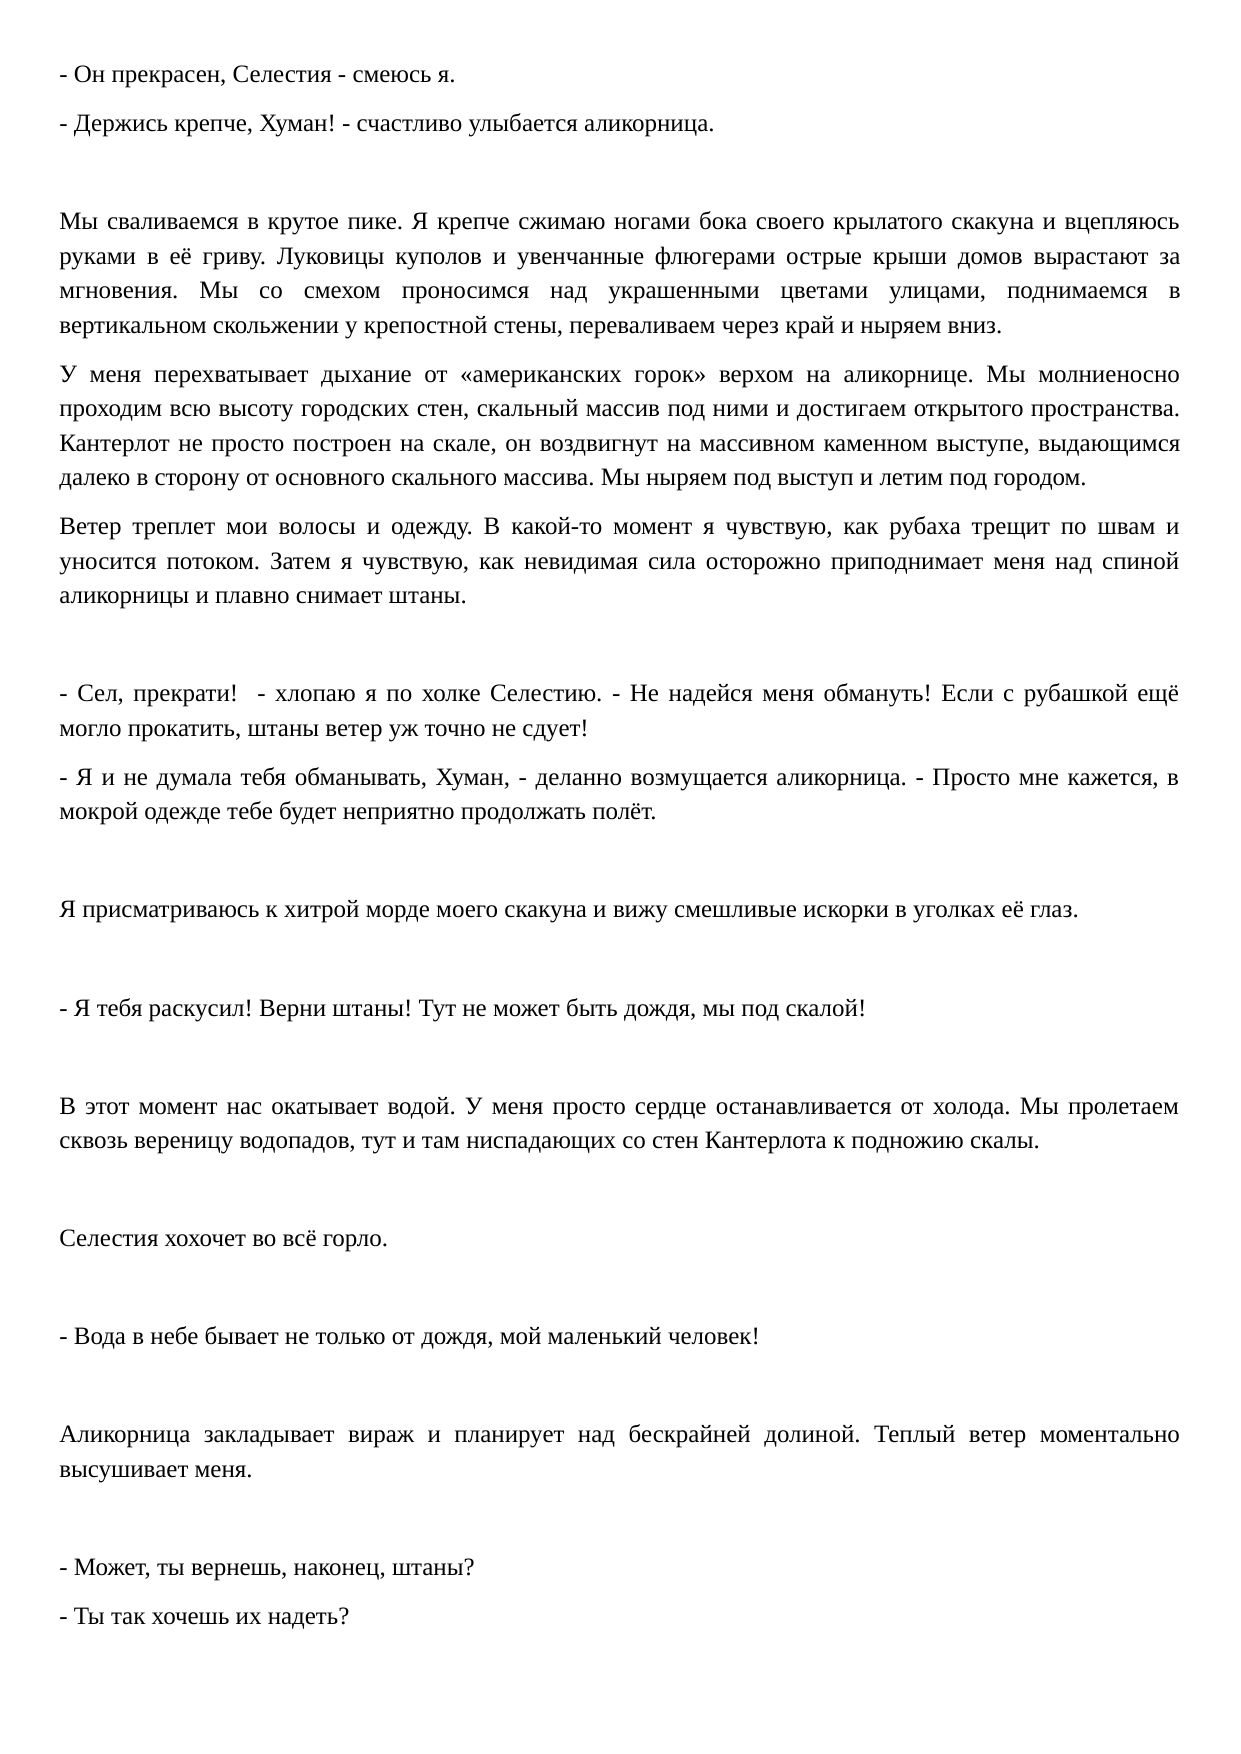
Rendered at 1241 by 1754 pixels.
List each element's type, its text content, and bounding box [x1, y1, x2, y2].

text - Может, ты вернешь, наконец, штаны? [59, 1552, 1181, 1581]
text - Он прекрасен, Селестия - смеюсь я. [59, 59, 1181, 88]
text Мы сваливаемся в крутое пике. Я крепче сжимаю ногами бока своего крылатого скакуна и вцепляюсь руками в её гриву. Луковицы куполов и увенчанные флюгерами острые крыши домов вырастают за мгновения. Мы со смехом проносимся над украшенными цветами улицами, поднимаемся в вертикальном скольжении у крепостной стены, переваливаем через край и ныряем вниз. [59, 206, 1181, 338]
text Я присматриваюсь к хитрой морде моего скакуна и вижу смешливые искорки в уголках её глаз. [59, 894, 1181, 923]
text - Я и не думала тебя обманывать, Хуман, - деланно возмущается аликорница. - Просто мне кажется, в мокрой одежде тебе будет неприятно продолжать полёт. [59, 762, 1181, 825]
text - Сел, прекрати! - хлопаю я по холке Селестию. - Не надейся меня обмануть! Если с рубашкой ещё могло прокатить, штаны ветер уж точно не сдует! [59, 678, 1181, 742]
text - Держись крепче, Хуман! - счастливо улыбается аликорница. [59, 108, 1181, 137]
text В этот момент нас окатывает водой. У меня просто сердце останавливается от холода. Мы пролетаем сквозь вереницу водопадов, тут и там ниспадающих со стен Кантерлота к подножию скалы. [59, 1091, 1181, 1154]
text Селестия хохочет во всё горло. [59, 1223, 1181, 1252]
text Ветер треплет мои волосы и одежду. В какой-то момент я чувствую, как рубаха трещит по швам и уносится потоком. Затем я чувствую, как невидимая сила осторожно приподнимает меня над спиной аликорницы и плавно снимает штаны. [59, 511, 1181, 609]
text - Вода в небе бывает не только от дождя, мой маленький человек! [59, 1321, 1181, 1350]
text - Ты так хочешь их надеть? [59, 1601, 1181, 1630]
text - Я тебя раскусил! Верни штаны! Тут не может быть дождя, мы под скалой! [59, 993, 1181, 1021]
text Аликорница закладывает вираж и планирует над бескрайней долиной. Теплый ветер моментально высушивает меня. [59, 1419, 1181, 1483]
text У меня перехватывает дыхание от «американских горок» верхом на аликорнице. Мы молниеносно проходим всю высоту городских стен, скальный массив под ними и достигаем открытого пространства. Кантерлот не просто построен на скале, он воздвигнут на массивном каменном выступе, выдающимся далеко в сторону от основного скального массива. Мы ныряем под выступ и летим под городом. [59, 359, 1181, 491]
